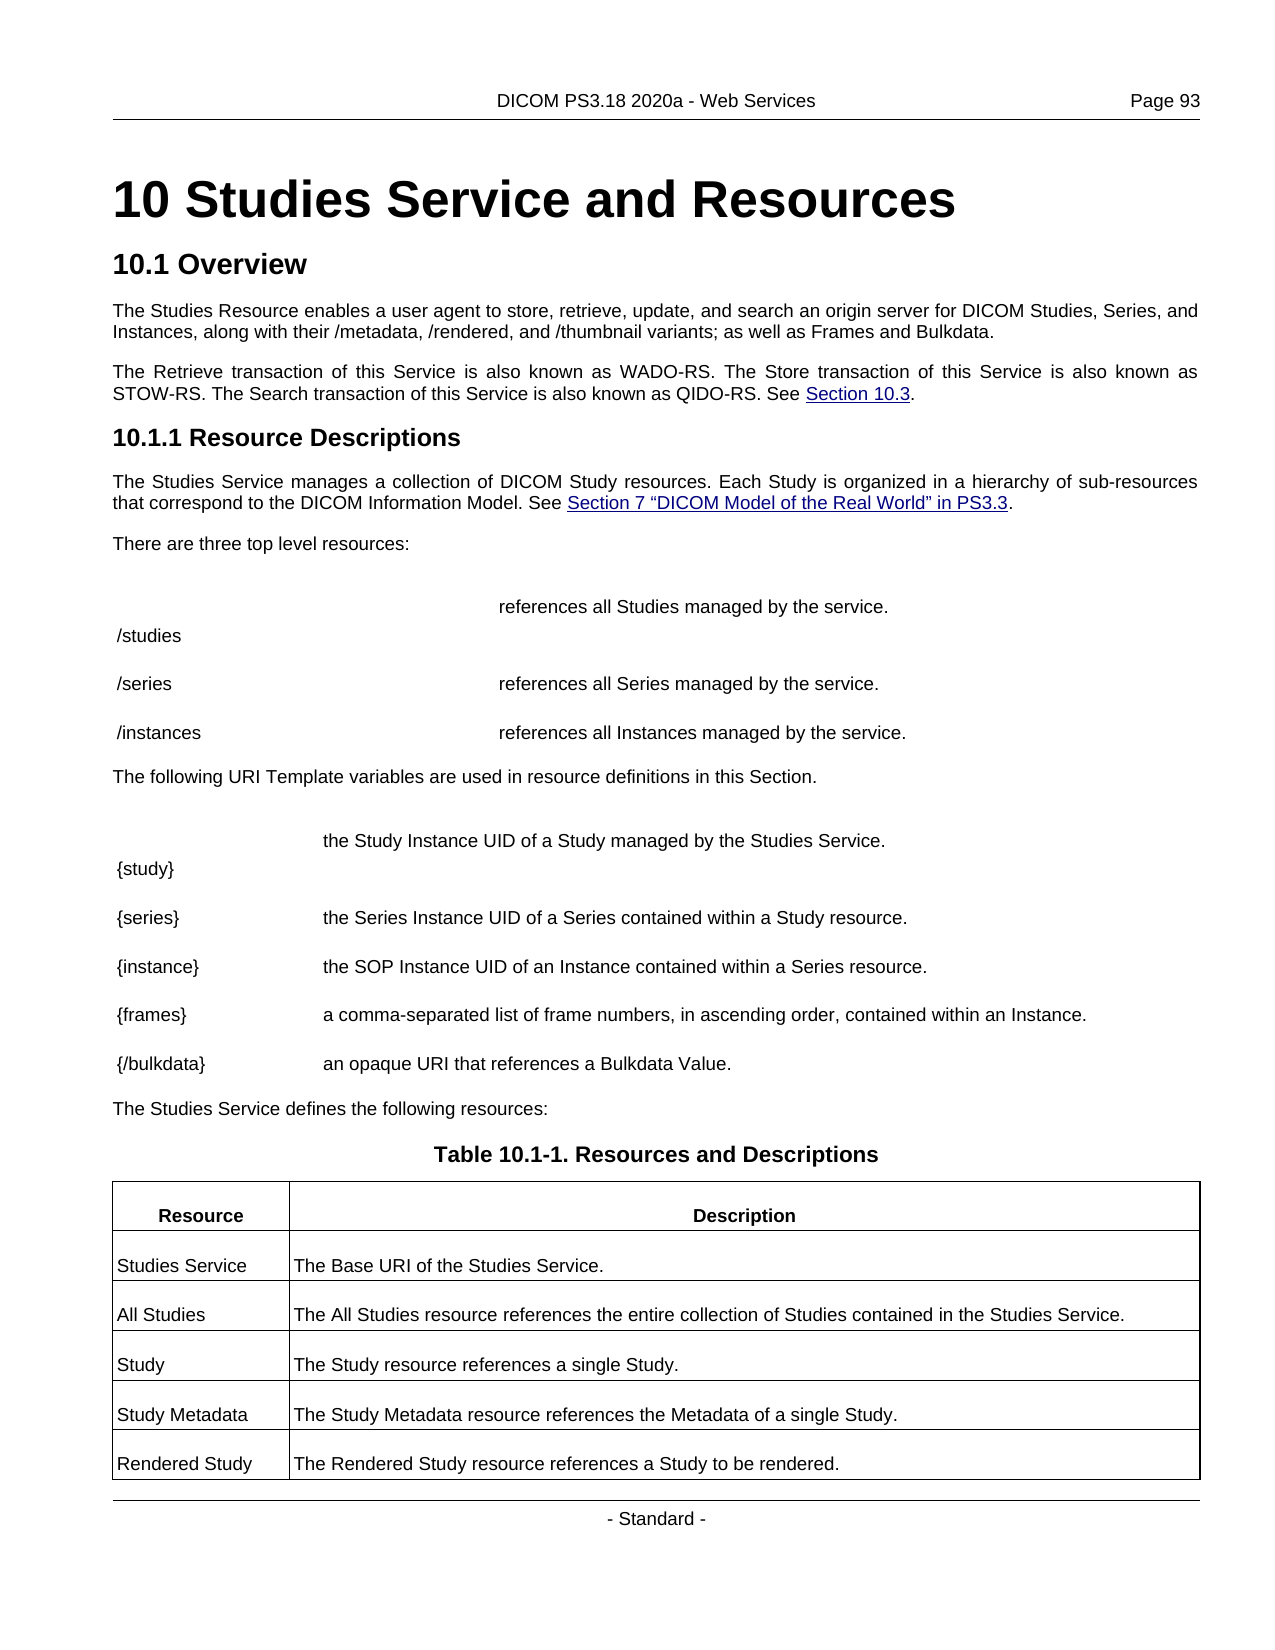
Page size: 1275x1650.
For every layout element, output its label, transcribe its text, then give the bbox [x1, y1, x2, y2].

text The Retrieve transaction of this Service is also known as WADO-RS. The Store transaction of this Service is also known as STOW-RS. The Search transaction of this Service is also known as QIDO-RS. See Section 10.3. [112, 361, 1200, 404]
text The Studies Service defines the following resources: [112, 1097, 1200, 1119]
text There are three top level resources: [112, 532, 1200, 554]
table_cell {series} [113, 884, 319, 933]
table_cell The Base URI of the Studies Service. [290, 1231, 1199, 1280]
table_cell Study [113, 1331, 289, 1379]
text The Studies Service manages a collection of DICOM Study resources. Each Study is organized in a hierarchy of sub-resources that correspond to the DICOM Information Model. See Section 7 “DICOM Model of the Real World” in PS3.3. [112, 471, 1200, 514]
table_cell Studies Service [113, 1231, 289, 1280]
table_cell references all Instances managed by the service. [495, 699, 1200, 747]
table_header references all Studies managed by the service. [495, 573, 1200, 650]
table_cell /instances [113, 699, 494, 747]
table_cell references all Series managed by the service. [495, 650, 1200, 699]
table_header {study} [113, 807, 319, 884]
text The following URI Template variables are used in resource definitions in this Section. [112, 766, 1200, 788]
table_header the Study Instance UID of a Study managed by the Studies Service. [319, 807, 1200, 884]
table_header /studies [113, 573, 494, 650]
table_cell The Rendered Study resource references a Study to be rendered. [290, 1430, 1199, 1479]
text The Studies Resource enables a user agent to store, retrieve, update, and search an origin server for DICOM Studies, Series, and Instances, along with their /metadata, /rendered, and /thumbnail variants; as well as Frames and Bulkdata. [112, 299, 1200, 342]
table_cell The Study resource references a single Study. [290, 1331, 1199, 1379]
text 10 Studies Service and Resources [112, 169, 1200, 228]
table_header Description [290, 1182, 1199, 1230]
text 10.1 Overview [112, 247, 1200, 281]
table_cell the Series Instance UID of a Series contained within a Study resource. [319, 884, 1200, 933]
table_cell a comma-separated list of frame numbers, in ascending order, contained within an Instance. [319, 981, 1200, 1030]
text 10.1.1 Resource Descriptions [112, 423, 1200, 452]
table_cell All Studies [113, 1281, 289, 1330]
table_cell Rendered Study [113, 1430, 289, 1479]
table_cell {frames} [113, 981, 319, 1030]
table_cell {/bulkdata} [113, 1030, 319, 1078]
table_cell an opaque URI that references a Bulkdata Value. [319, 1030, 1200, 1078]
table_header Resource [113, 1182, 289, 1230]
table_cell {instance} [113, 933, 319, 981]
text Table 10.1-1. Resources and Descriptions [112, 1141, 1200, 1167]
table_cell Study Metadata [113, 1381, 289, 1429]
table_cell the SOP Instance UID of an Instance contained within a Series resource. [319, 933, 1200, 981]
table_cell /series [113, 650, 494, 699]
table_cell The Study Metadata resource references the Metadata of a single Study. [290, 1381, 1199, 1429]
table_cell The All Studies resource references the entire collection of Studies contained in the Studies Service. [290, 1281, 1199, 1330]
